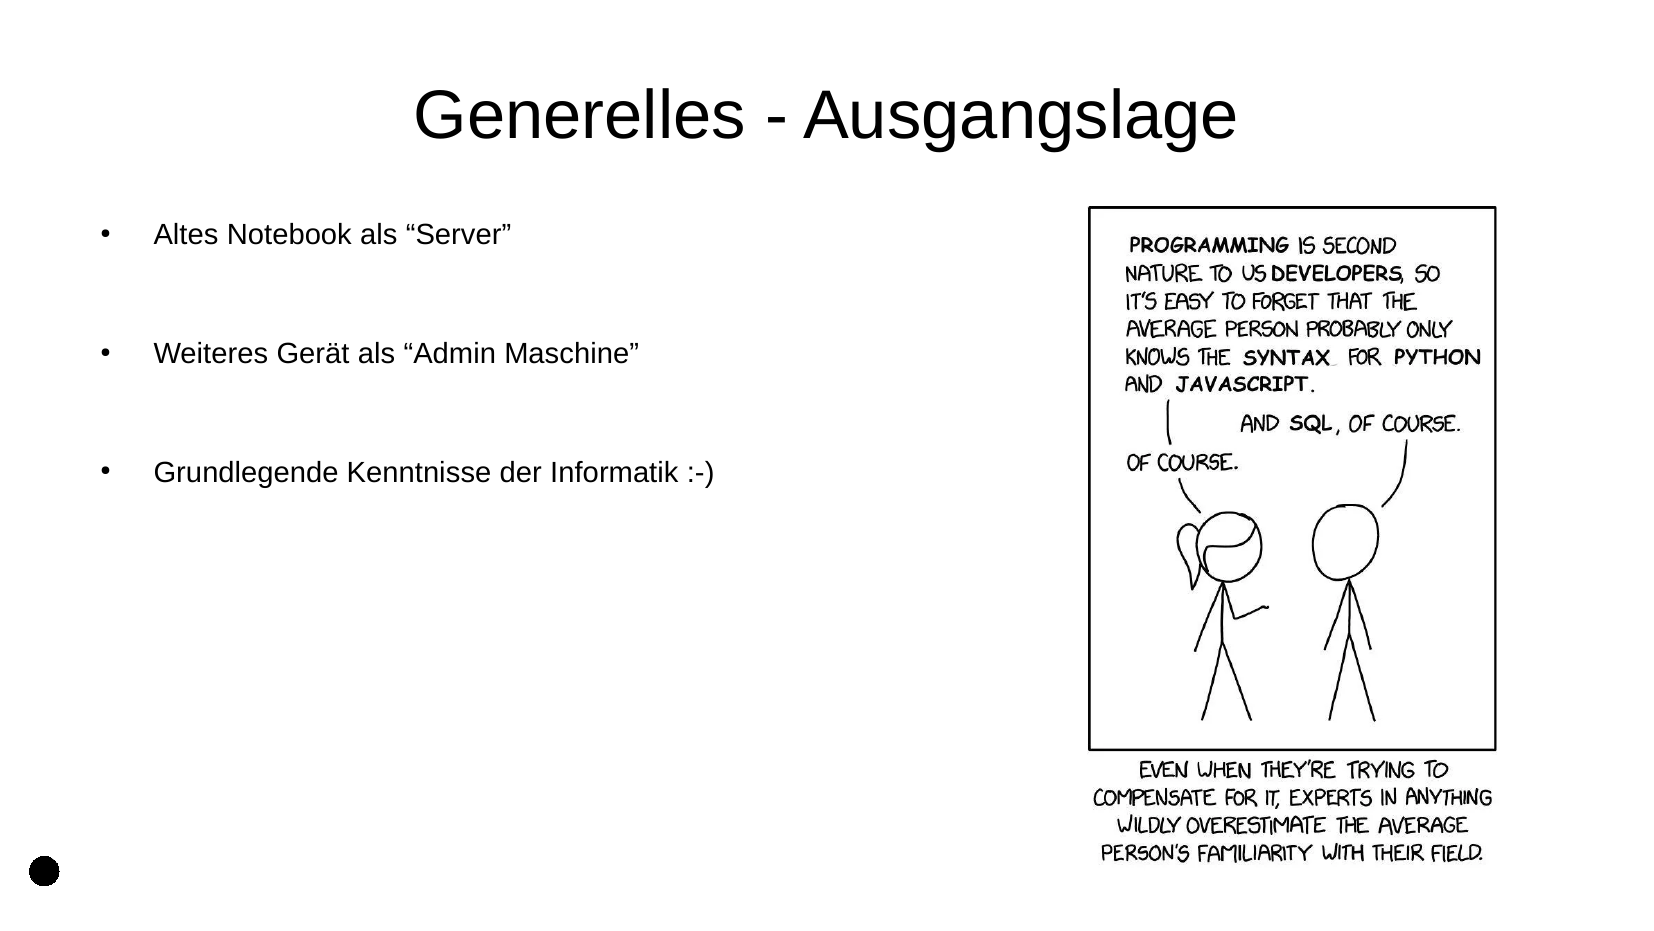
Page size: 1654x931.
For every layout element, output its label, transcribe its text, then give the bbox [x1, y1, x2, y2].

text_box [29, 856, 60, 886]
picture [959, 206, 1625, 872]
list Altes Notebook als “Server” Weiteres Gerät als “Admin Maschine” Grundlegende Kenntnisse der Informatik :-) [82, 217, 1571, 874]
title Generelles - Ausgangslage [82, 37, 1571, 193]
